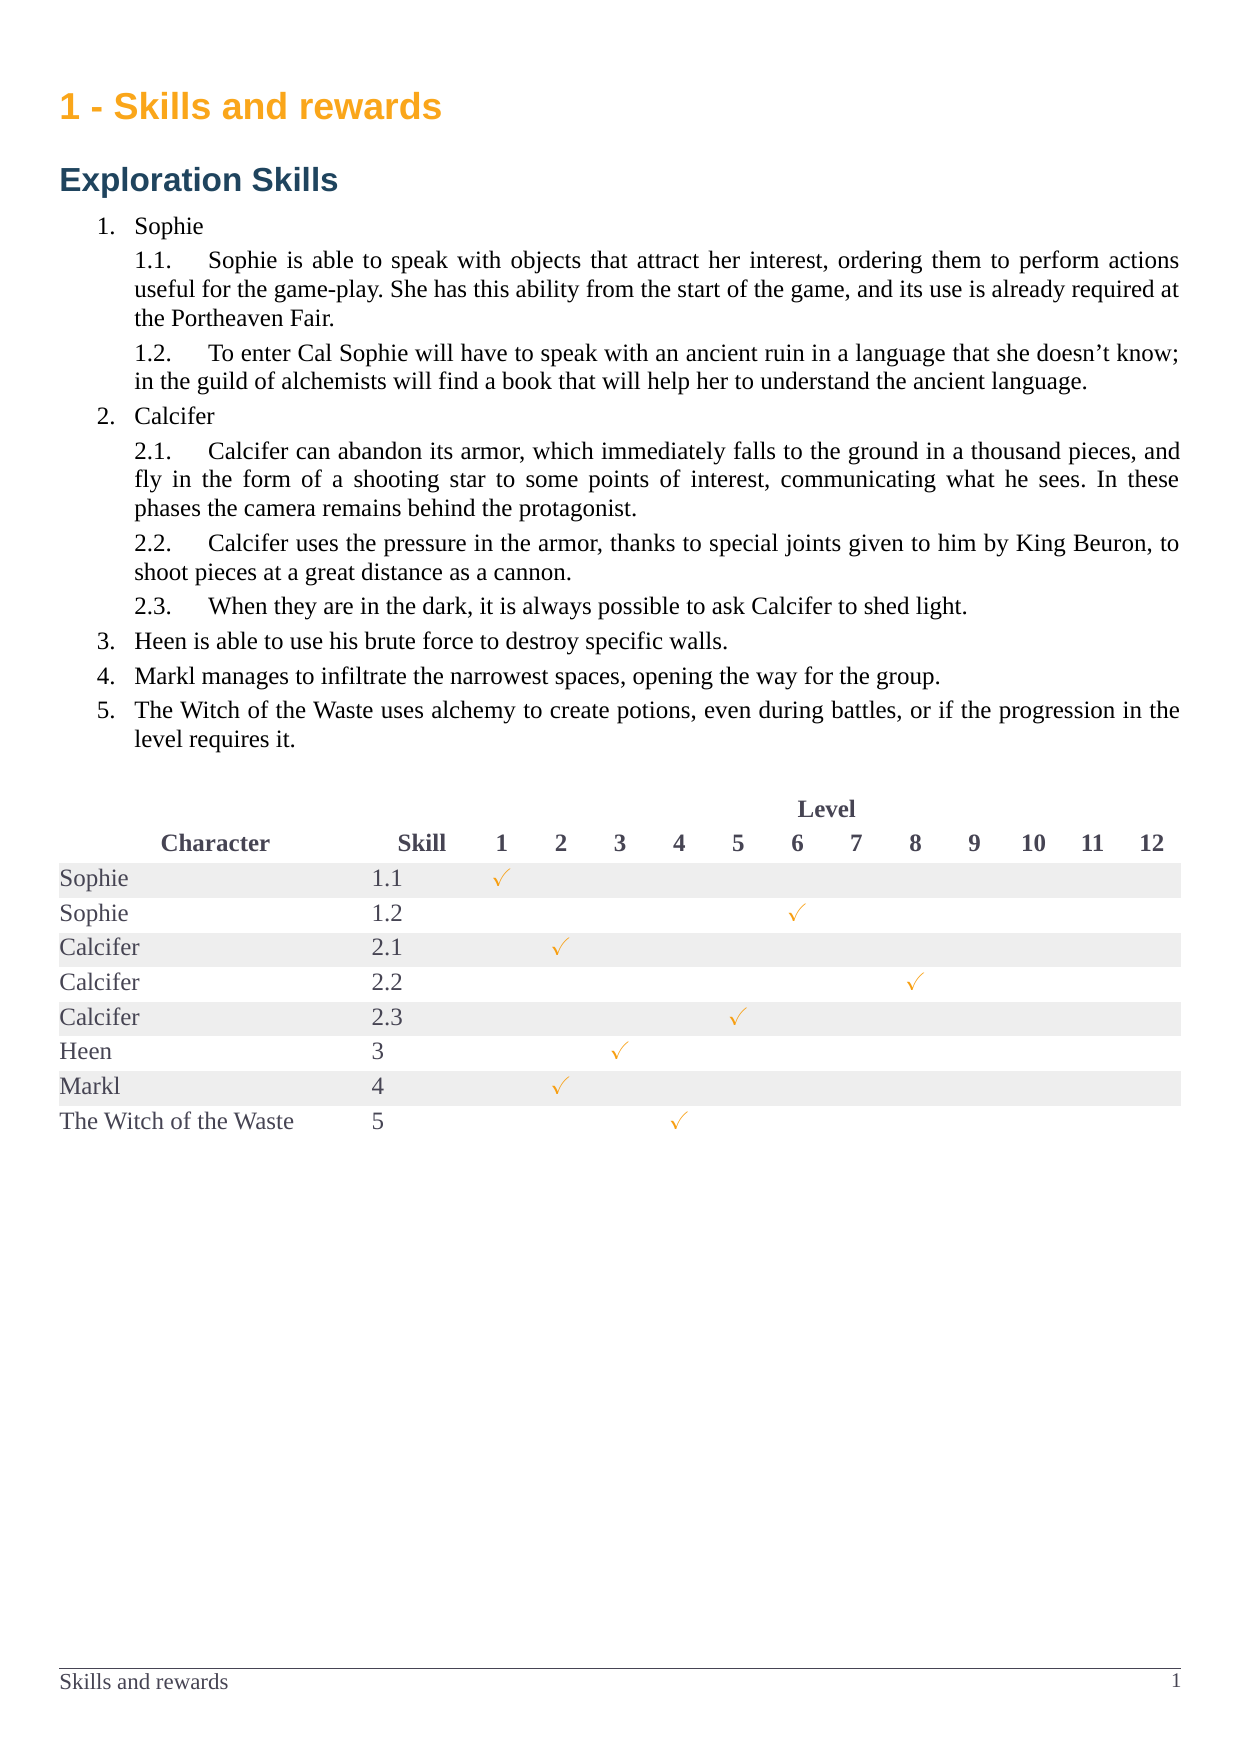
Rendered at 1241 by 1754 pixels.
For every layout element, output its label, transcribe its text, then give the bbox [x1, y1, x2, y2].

table_cell [827, 863, 886, 898]
table_cell [1004, 1002, 1063, 1036]
table_cell [945, 967, 1004, 1002]
table_cell [531, 1036, 590, 1071]
table_cell 3 [590, 828, 649, 863]
table_cell [768, 1036, 827, 1071]
subtitle Exploration Skills [59, 160, 1181, 198]
table_cell [1122, 1036, 1181, 1071]
table_cell [827, 933, 886, 967]
table_cell [590, 1071, 649, 1106]
table_cell [650, 898, 708, 932]
table_cell 1.1 [371, 863, 472, 898]
list To enter Cal Sophie will have to speak with an ancient ruin in a language that she doesn’t know; in the guild of alchemists will find a book that will help her to understand the ancient language. [134, 338, 1181, 395]
table_cell [590, 898, 649, 932]
table_cell [768, 967, 827, 1002]
table_cell [1122, 1071, 1181, 1106]
table_cell [1122, 1106, 1181, 1141]
table_cell [945, 898, 1004, 932]
table_cell 3 [371, 1036, 472, 1071]
table_cell [590, 863, 649, 898]
table_cell [590, 967, 649, 1002]
table_cell [472, 967, 531, 1002]
table_cell 4 [650, 828, 708, 863]
list Sophie is able to speak with objects that attract her interest, ordering them to perform actions useful for the game-play. She has this ability from the start of the game, and its use is already required at the Portheaven Fair. [134, 246, 1181, 332]
table_cell 7 [827, 828, 886, 863]
table_cell 2 [531, 828, 590, 863]
table_cell Heen [59, 1036, 371, 1071]
table_cell 5 [371, 1106, 472, 1141]
table_cell [945, 1071, 1004, 1106]
table_cell [886, 1036, 945, 1071]
table_cell [1122, 1002, 1181, 1036]
table_cell ✓ [472, 863, 531, 898]
table_cell [1004, 863, 1063, 898]
table_cell 2.1 [371, 933, 472, 967]
table_cell ✓ [531, 933, 590, 967]
table_cell [650, 967, 708, 1002]
table_cell [650, 1036, 708, 1071]
table_cell [1122, 863, 1181, 898]
table_cell [472, 1106, 531, 1141]
table_cell [472, 1071, 531, 1106]
list Markl manages to infiltrate the narrowest spaces, opening the way for the group. [97, 661, 1181, 689]
table_cell [945, 1106, 1004, 1141]
table_cell [768, 1071, 827, 1106]
table_cell [886, 898, 945, 932]
table_header Level [472, 794, 1181, 828]
table_cell [1122, 898, 1181, 932]
table_cell [709, 1071, 768, 1106]
table_cell 6 [768, 828, 827, 863]
table_cell Character [59, 828, 371, 863]
table_cell ✓ [590, 1036, 649, 1071]
table_cell [945, 933, 1004, 967]
list Calcifer [97, 401, 1181, 430]
table_cell The Witch of the Waste [59, 1106, 371, 1141]
table_cell ✓ [650, 1106, 708, 1141]
table_cell [1122, 933, 1181, 967]
list Calcifer uses the pressure in the armor, thanks to special joints given to him by King Beuron, to shoot pieces at a great distance as a cannon. [134, 528, 1181, 586]
table_cell [1063, 1106, 1122, 1141]
table_cell [590, 933, 649, 967]
table_cell 10 [1004, 828, 1063, 863]
table_cell [472, 1036, 531, 1071]
table_cell [886, 1002, 945, 1036]
table_cell 5 [709, 828, 768, 863]
table_cell [1063, 1002, 1122, 1036]
table_cell [827, 898, 886, 932]
subtitle Skills and rewards [59, 84, 1181, 127]
table_cell [768, 863, 827, 898]
table_cell [827, 1002, 886, 1036]
table_cell [650, 1002, 708, 1036]
table_cell [768, 1106, 827, 1141]
table_cell [827, 1106, 886, 1141]
table_cell [827, 1036, 886, 1071]
table_cell [1063, 863, 1122, 898]
table_cell 11 [1063, 828, 1122, 863]
table_cell 8 [886, 828, 945, 863]
list Sophie [97, 211, 1181, 239]
table_cell [531, 898, 590, 932]
table_cell [768, 933, 827, 967]
table_cell [1063, 898, 1122, 932]
table_cell ✓ [886, 967, 945, 1002]
table_cell [1004, 967, 1063, 1002]
table_cell ✓ [531, 1071, 590, 1106]
list The Witch of the Waste uses alchemy to create potions, even during battles, or if the progression in the level requires it. [97, 696, 1181, 753]
list When they are in the dark, it is always possible to ask Calcifer to shed light. [134, 591, 1181, 620]
table_cell [531, 863, 590, 898]
table_cell [709, 933, 768, 967]
table_cell [827, 967, 886, 1002]
table_cell ✓ [709, 1002, 768, 1036]
table_cell 12 [1122, 828, 1181, 863]
table_cell [945, 863, 1004, 898]
table_cell 2.2 [371, 967, 472, 1002]
table_cell Sophie [59, 863, 371, 898]
table_cell Calcifer [59, 967, 371, 1002]
table_cell [472, 933, 531, 967]
table_cell [650, 1071, 708, 1106]
table_cell 1.2 [371, 898, 472, 932]
table_cell [472, 1002, 531, 1036]
table_cell [531, 967, 590, 1002]
table_cell Sophie [59, 898, 371, 932]
table_cell [1063, 967, 1122, 1002]
table_cell [886, 863, 945, 898]
table_cell [1122, 967, 1181, 1002]
table_cell [886, 1071, 945, 1106]
table_cell Markl [59, 1071, 371, 1106]
table_cell [590, 1002, 649, 1036]
table_cell [886, 1106, 945, 1141]
table_cell [1063, 1036, 1122, 1071]
table_cell Calcifer [59, 933, 371, 967]
table_cell [590, 1106, 649, 1141]
table_cell [650, 863, 708, 898]
list Heen is able to use his brute force to destroy specific walls. [97, 626, 1181, 655]
table_cell Skill [371, 828, 472, 863]
table_cell [709, 863, 768, 898]
table_cell [1004, 1036, 1063, 1071]
table_cell [886, 933, 945, 967]
table_cell [531, 1002, 590, 1036]
table_cell [709, 1036, 768, 1071]
table_cell 2.3 [371, 1002, 472, 1036]
table_cell [945, 1002, 1004, 1036]
table_cell 9 [945, 828, 1004, 863]
table_cell ✓ [768, 898, 827, 932]
table_cell [650, 933, 708, 967]
table_cell [1004, 1106, 1063, 1141]
table_cell Calcifer [59, 1002, 371, 1036]
table_cell [709, 1106, 768, 1141]
table_header [59, 794, 472, 828]
table_cell [1004, 933, 1063, 967]
table_cell [472, 898, 531, 932]
table_cell [945, 1036, 1004, 1071]
table_cell 4 [371, 1071, 472, 1106]
table_cell [1004, 898, 1063, 932]
table_cell [709, 967, 768, 1002]
table_cell 1 [472, 828, 531, 863]
table_cell [1063, 1071, 1122, 1106]
table_cell [827, 1071, 886, 1106]
table_cell [709, 898, 768, 932]
table_cell [1063, 933, 1122, 967]
table_cell [1004, 1071, 1063, 1106]
table_cell [768, 1002, 827, 1036]
list Calcifer can abandon its armor, which immediately falls to the ground in a thousand pieces, and fly in the form of a shooting star to some points of interest, communicating what he sees. In these phases the camera remains behind the protagonist. [134, 436, 1181, 522]
table_cell [531, 1106, 590, 1141]
